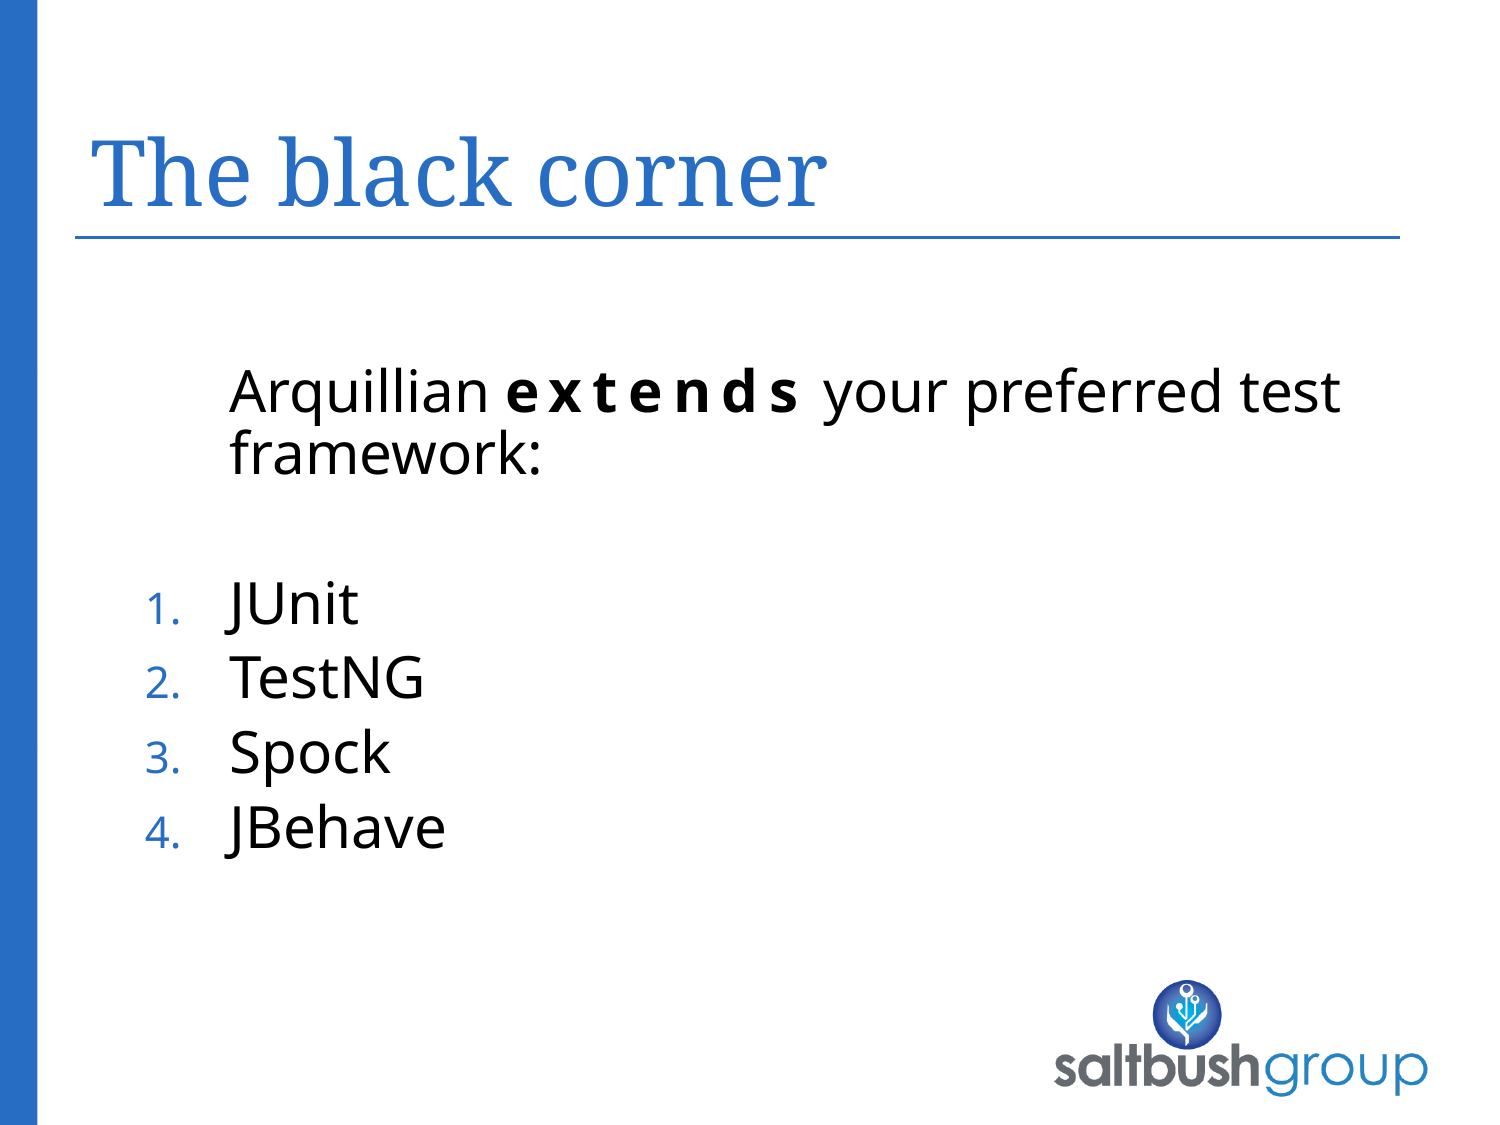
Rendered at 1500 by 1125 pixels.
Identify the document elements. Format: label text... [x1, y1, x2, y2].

title The black corner [75, 45, 1500, 233]
picture [1054, 980, 1430, 1102]
list Arquillian extends your preferred test framework: JUnit TestNG Spock JBehave [129, 354, 1382, 981]
